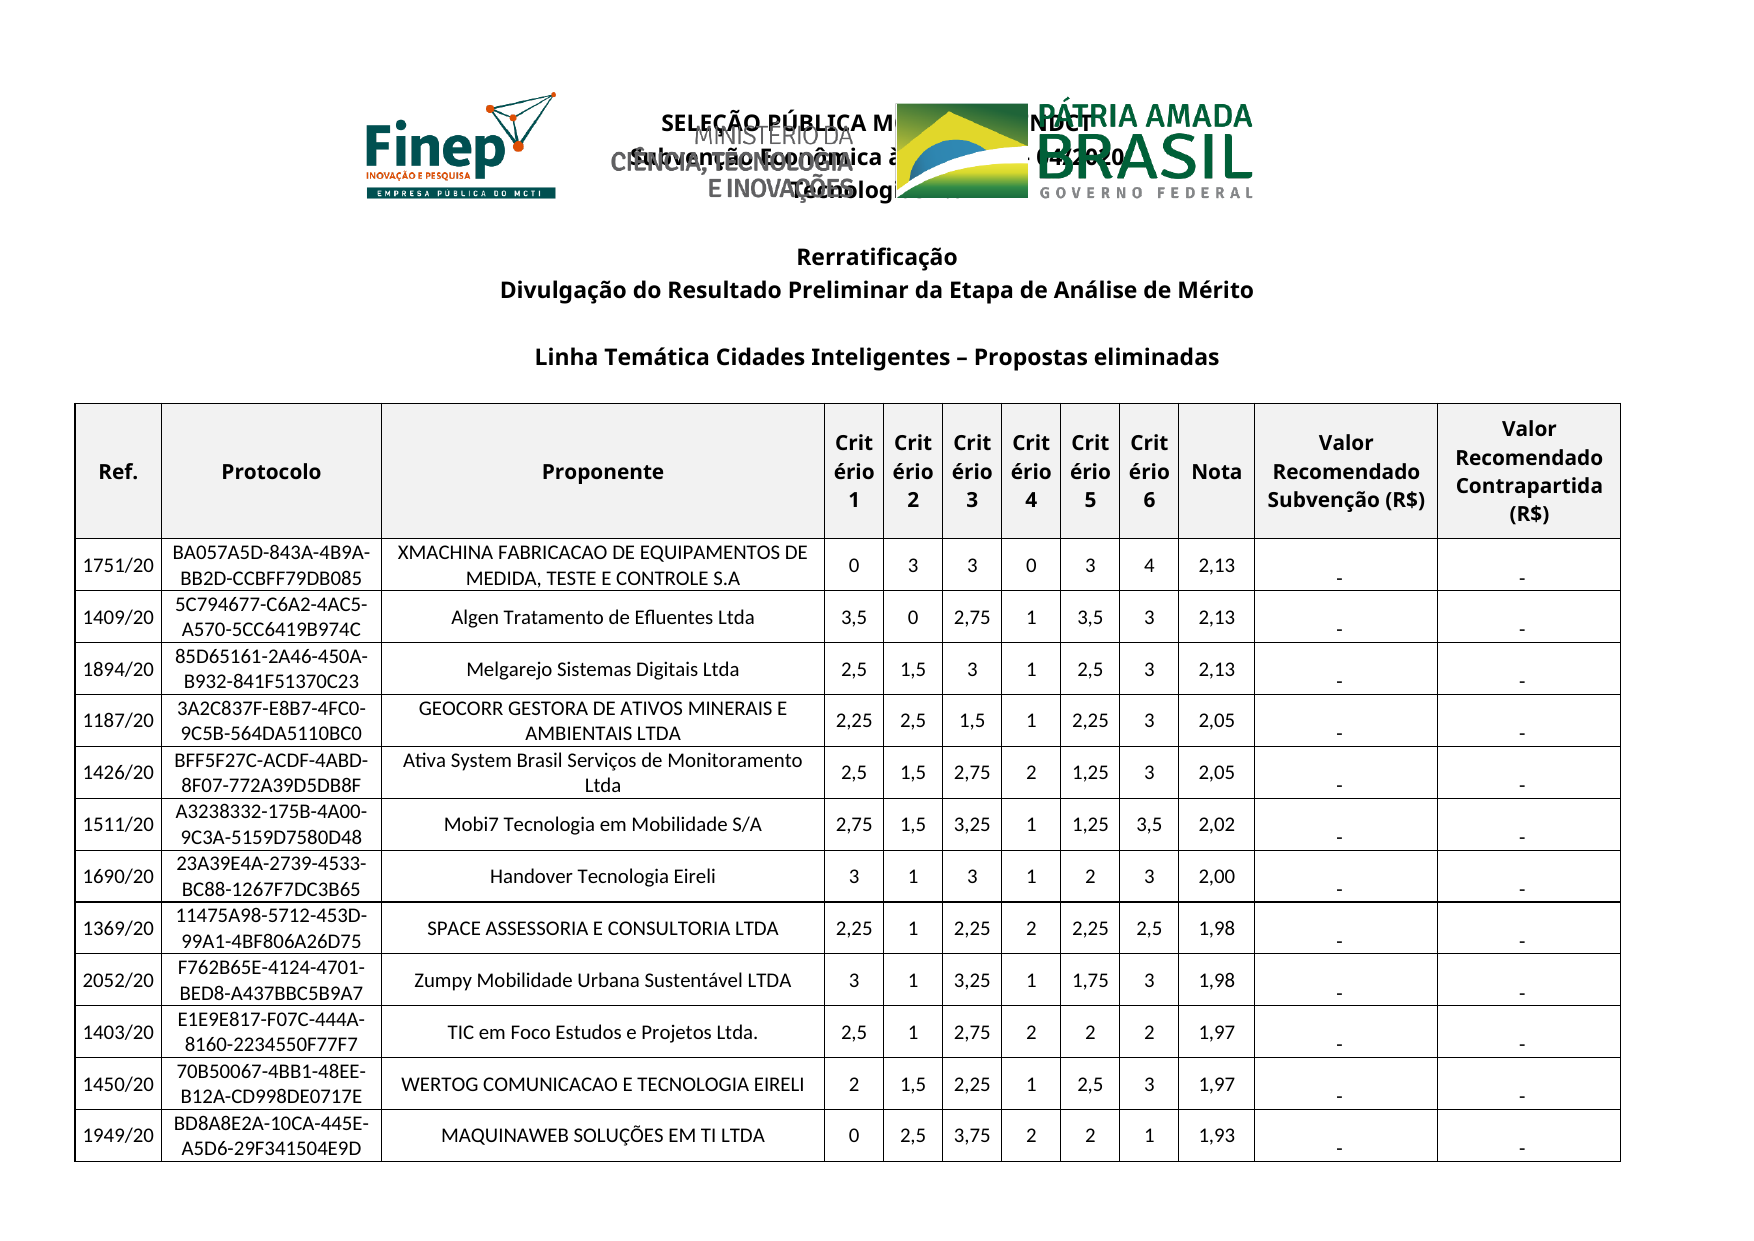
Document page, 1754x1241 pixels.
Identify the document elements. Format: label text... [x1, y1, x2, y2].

table_cell 2,13 [1179, 643, 1254, 694]
table_header Valor Recomendado Contrapartida (R$) [1438, 404, 1620, 538]
table_cell 3 [825, 954, 883, 1005]
table_header Critério 3 [943, 404, 1001, 538]
table_cell 2,13 [1179, 591, 1254, 642]
table_cell 1,98 [1179, 954, 1254, 1005]
table_cell 1 [1002, 643, 1060, 694]
table_header Protocolo [162, 404, 381, 538]
table_cell 1,97 [1179, 1006, 1254, 1057]
table_cell - [1438, 1006, 1620, 1057]
table_cell 3 [1120, 954, 1178, 1005]
table_cell 11475A98-5712-453D-99A1-4BF806A26D75 [162, 903, 381, 953]
table_header Critério 4 [1002, 404, 1060, 538]
table_cell 2 [1002, 1110, 1060, 1161]
table_header Critério 5 [1061, 404, 1119, 538]
table_cell 0 [1002, 539, 1060, 590]
table_cell - [1438, 1110, 1620, 1161]
table_cell 3 [825, 851, 883, 901]
table_cell 1 [884, 954, 942, 1005]
table_cell - [1438, 954, 1620, 1005]
table_cell 1,98 [1179, 903, 1254, 953]
table_cell 2 [1061, 851, 1119, 901]
table_cell 1,5 [884, 1058, 942, 1109]
table_cell - [1438, 799, 1620, 849]
table_cell 1 [1002, 954, 1060, 1005]
table_cell 2,05 [1179, 747, 1254, 798]
table_cell 3 [1061, 539, 1119, 590]
table_header Critério 6 [1120, 404, 1178, 538]
table_cell 2,5 [825, 1006, 883, 1057]
table_cell 1409/20 [76, 591, 161, 642]
table_cell 3,5 [825, 591, 883, 642]
table_cell 2,00 [1179, 851, 1254, 901]
table_header Proponente [382, 404, 824, 538]
table_cell Mobi7 Tecnologia em Mobilidade S/A [382, 799, 824, 849]
table_cell 2,5 [884, 695, 942, 746]
table_cell - [1255, 1110, 1437, 1161]
table_cell 4 [1120, 539, 1178, 590]
table_cell 2,13 [1179, 539, 1254, 590]
table_cell 3 [1120, 747, 1178, 798]
table_cell - [1255, 1058, 1437, 1109]
table_cell 5C794677-C6A2-4AC5-A570-5CC6419B974C [162, 591, 381, 642]
table_cell 1949/20 [76, 1110, 161, 1161]
table_cell 2,25 [943, 1058, 1001, 1109]
table_cell 2,75 [943, 591, 1001, 642]
table_cell F762B65E-4124-4701-BED8-A437BBC5B9A7 [162, 954, 381, 1005]
table_cell 85D65161-2A46-450A-B932-841F51370C23 [162, 643, 381, 694]
table_cell 1 [884, 903, 942, 953]
table_cell Handover Tecnologia Eireli [382, 851, 824, 901]
table_cell XMACHINA FABRICACAO DE EQUIPAMENTOS DE MEDIDA, TESTE E CONTROLE S.A [382, 539, 824, 590]
table_cell 3,5 [1120, 799, 1178, 849]
table_header Ref. [76, 404, 161, 538]
table_cell 23A39E4A-2739-4533-BC88-1267F7DC3B65 [162, 851, 381, 901]
table_cell 0 [825, 1110, 883, 1161]
table_cell 2,25 [1061, 695, 1119, 746]
table_cell - [1438, 539, 1620, 590]
table_cell - [1255, 851, 1437, 901]
table_cell 2 [1002, 903, 1060, 953]
table_cell - [1255, 695, 1437, 746]
table_cell 2,5 [1061, 643, 1119, 694]
table_cell 3 [943, 643, 1001, 694]
table_cell 1,25 [1061, 747, 1119, 798]
table_cell 3A2C837F-E8B7-4FC0-9C5B-564DA5110BC0 [162, 695, 381, 746]
table_cell 2052/20 [76, 954, 161, 1005]
table_cell 1,5 [884, 747, 942, 798]
table_cell - [1255, 747, 1437, 798]
table_cell 3 [943, 851, 1001, 901]
table_cell GEOCORR GESTORA DE ATIVOS MINERAIS E AMBIENTAIS LTDA [382, 695, 824, 746]
table_cell 1690/20 [76, 851, 161, 901]
table_cell 3 [1120, 591, 1178, 642]
table_cell 2 [1120, 1006, 1178, 1057]
table_cell TIC em Foco Estudos e Projetos Ltda. [382, 1006, 824, 1057]
table_cell SPACE ASSESSORIA E CONSULTORIA LTDA [382, 903, 824, 953]
table_cell Zumpy Mobilidade Urbana Sustentável LTDA [382, 954, 824, 1005]
table_cell BA057A5D-843A-4B9A-BB2D-CCBFF79DB085 [162, 539, 381, 590]
table_cell - [1438, 643, 1620, 694]
table_cell 3 [884, 539, 942, 590]
table_cell A3238332-175B-4A00-9C3A-5159D7580D48 [162, 799, 381, 849]
table_cell - [1255, 1006, 1437, 1057]
table_cell BFF5F27C-ACDF-4ABD-8F07-772A39D5DB8F [162, 747, 381, 798]
table_cell 3,25 [943, 954, 1001, 1005]
table_cell 1,75 [1061, 954, 1119, 1005]
table_cell 2 [1061, 1110, 1119, 1161]
table_cell 3 [943, 539, 1001, 590]
table_cell 2,75 [943, 747, 1001, 798]
table_cell 3 [1120, 851, 1178, 901]
table_cell 3 [1120, 643, 1178, 694]
table_cell 2,25 [943, 903, 1001, 953]
table_cell 2 [1002, 1006, 1060, 1057]
table_cell 2 [1002, 747, 1060, 798]
table_cell 1,5 [884, 643, 942, 694]
table_header Valor Recomendado Subvenção (R$) [1255, 404, 1437, 538]
table_cell Melgarejo Sistemas Digitais Ltda [382, 643, 824, 694]
table_cell 1187/20 [76, 695, 161, 746]
table_cell 3,25 [943, 799, 1001, 849]
table_cell 2,25 [825, 903, 883, 953]
table_cell 1,25 [1061, 799, 1119, 849]
table_cell 2,5 [825, 643, 883, 694]
table_cell - [1438, 591, 1620, 642]
table_cell 1 [1002, 851, 1060, 901]
table_cell 1 [1002, 1058, 1060, 1109]
table_cell Algen Tratamento de Efluentes Ltda [382, 591, 824, 642]
table_cell - [1255, 903, 1437, 953]
table_cell 0 [825, 539, 883, 590]
table_cell Ativa System Brasil Serviços de Monitoramento Ltda [382, 747, 824, 798]
table_cell - [1255, 591, 1437, 642]
table_cell 1 [1002, 591, 1060, 642]
table_cell 2 [1061, 1006, 1119, 1057]
table_cell 3 [1120, 695, 1178, 746]
table_cell 3,75 [943, 1110, 1001, 1161]
table_cell 2,25 [1061, 903, 1119, 953]
table_cell 1 [1120, 1110, 1178, 1161]
table_cell 1,5 [884, 799, 942, 849]
table_header Critério 2 [884, 404, 942, 538]
table_cell 1426/20 [76, 747, 161, 798]
table_cell 2,25 [825, 695, 883, 746]
table_cell 2 [825, 1058, 883, 1109]
table_cell MAQUINAWEB SOLUÇÕES EM TI LTDA [382, 1110, 824, 1161]
table_cell BD8A8E2A-10CA-445E-A5D6-29F341504E9D [162, 1110, 381, 1161]
table_cell 1403/20 [76, 1006, 161, 1057]
table_cell 2,75 [943, 1006, 1001, 1057]
table_cell 1,97 [1179, 1058, 1254, 1109]
table_header Critério 1 [825, 404, 883, 538]
table_cell 2,02 [1179, 799, 1254, 849]
table_cell 1511/20 [76, 799, 161, 849]
table_cell - [1255, 539, 1437, 590]
table_cell 2,05 [1179, 695, 1254, 746]
table_cell 1,93 [1179, 1110, 1254, 1161]
table_cell 70B50067-4BB1-48EE-B12A-CD998DE0717E [162, 1058, 381, 1109]
table_header Nota [1179, 404, 1254, 538]
table_cell 2,75 [825, 799, 883, 849]
table_cell - [1438, 695, 1620, 746]
table_cell - [1438, 851, 1620, 901]
table_cell 1 [1002, 799, 1060, 849]
table_cell - [1255, 954, 1437, 1005]
table_cell 2,5 [1120, 903, 1178, 953]
table_cell 1751/20 [76, 539, 161, 590]
table_cell 1450/20 [76, 1058, 161, 1109]
table_cell 2,5 [825, 747, 883, 798]
table_cell - [1438, 747, 1620, 798]
table_cell 1894/20 [76, 643, 161, 694]
table_cell 1 [884, 851, 942, 901]
table_cell 2,5 [884, 1110, 942, 1161]
table_cell 2,5 [1061, 1058, 1119, 1109]
table_cell - [1438, 903, 1620, 953]
table_cell - [1255, 643, 1437, 694]
table_cell 1 [1002, 695, 1060, 746]
table_cell E1E9E817-F07C-444A-8160-2234550F77F7 [162, 1006, 381, 1057]
table_cell - [1255, 799, 1437, 849]
table_cell 3 [1120, 1058, 1178, 1109]
table_cell 3,5 [1061, 591, 1119, 642]
table_cell 1 [884, 1006, 942, 1057]
table_cell 1,5 [943, 695, 1001, 746]
table_cell 0 [884, 591, 942, 642]
table_cell WERTOG COMUNICACAO E TECNOLOGIA EIRELI [382, 1058, 824, 1109]
table_cell - [1438, 1058, 1620, 1109]
table_cell 1369/20 [76, 903, 161, 953]
